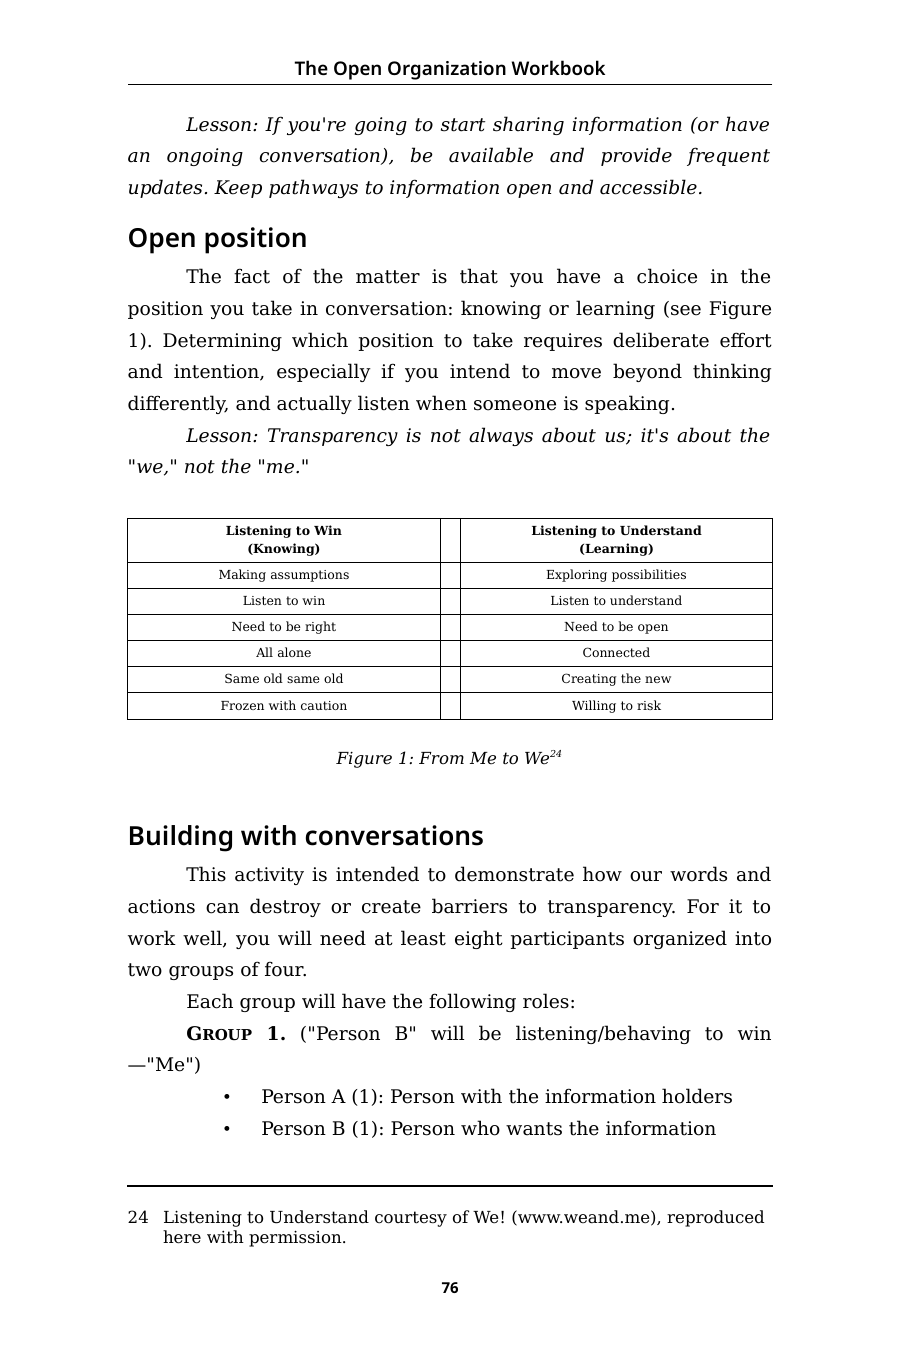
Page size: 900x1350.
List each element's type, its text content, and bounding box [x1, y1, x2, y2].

table_cell Listen to win [128, 589, 440, 614]
text Lesson: If you're going to start sharing information (or have an ongoing conversation), be available and provide frequent updates. Keep pathways to information open and accessible. [127, 114, 772, 199]
subtitle Building with conversations [127, 821, 772, 852]
text Each group will have the following roles: [127, 991, 772, 1013]
table_header [441, 519, 460, 562]
table_cell Same old same old [128, 667, 440, 692]
table_cell [441, 641, 460, 666]
list Person A (1): Person with the information holders [223, 1086, 772, 1108]
table_cell [441, 667, 460, 692]
text Lesson: Transparency is not always about us; it's about the "we," not the "me." [127, 424, 772, 478]
table_cell Need to be open [461, 615, 772, 640]
list Person B (1): Person who wants the information [223, 1118, 772, 1139]
table_cell Making assumptions [128, 563, 440, 588]
text Group 1. ("Person B" will be listening/behaving to win—"Me") [127, 1022, 772, 1076]
text This activity is intended to demonstrate how our words and actions can destroy or create barriers to transparency. For it to work well, you will need at least eight participants organized into two groups of four. [127, 864, 772, 981]
table_cell [441, 615, 460, 640]
table_cell Exploring possibilities [461, 563, 772, 588]
table_header Listening to Understand (Learning) [461, 519, 772, 562]
table_cell Frozen with caution [128, 693, 440, 719]
subtitle Open position [127, 223, 772, 254]
table_cell [441, 589, 460, 614]
text The fact of the matter is that you have a choice in the position you take in conversation: knowing or learning (see Figure 1). Determining which position to take requires deliberate effort and intention, especially if you intend to move beyond thinking differently, and actually listen when someone is speaking. [127, 266, 772, 415]
table_cell Need to be right [128, 615, 440, 640]
table_cell Creating the new [461, 667, 772, 692]
text Figure 1: From Me to We [127, 749, 772, 768]
table_cell All alone [128, 641, 440, 666]
table_cell [441, 693, 460, 719]
table_cell Listen to understand [461, 589, 772, 614]
table_cell Willing to risk [461, 693, 772, 719]
table_cell [441, 563, 460, 588]
text Listening to Understand courtesy of We! (www.weand.me), reproduced here with permission. [127, 1208, 772, 1247]
table_cell Connected [461, 641, 772, 666]
table_header Listening to Win (Knowing) [128, 519, 440, 562]
